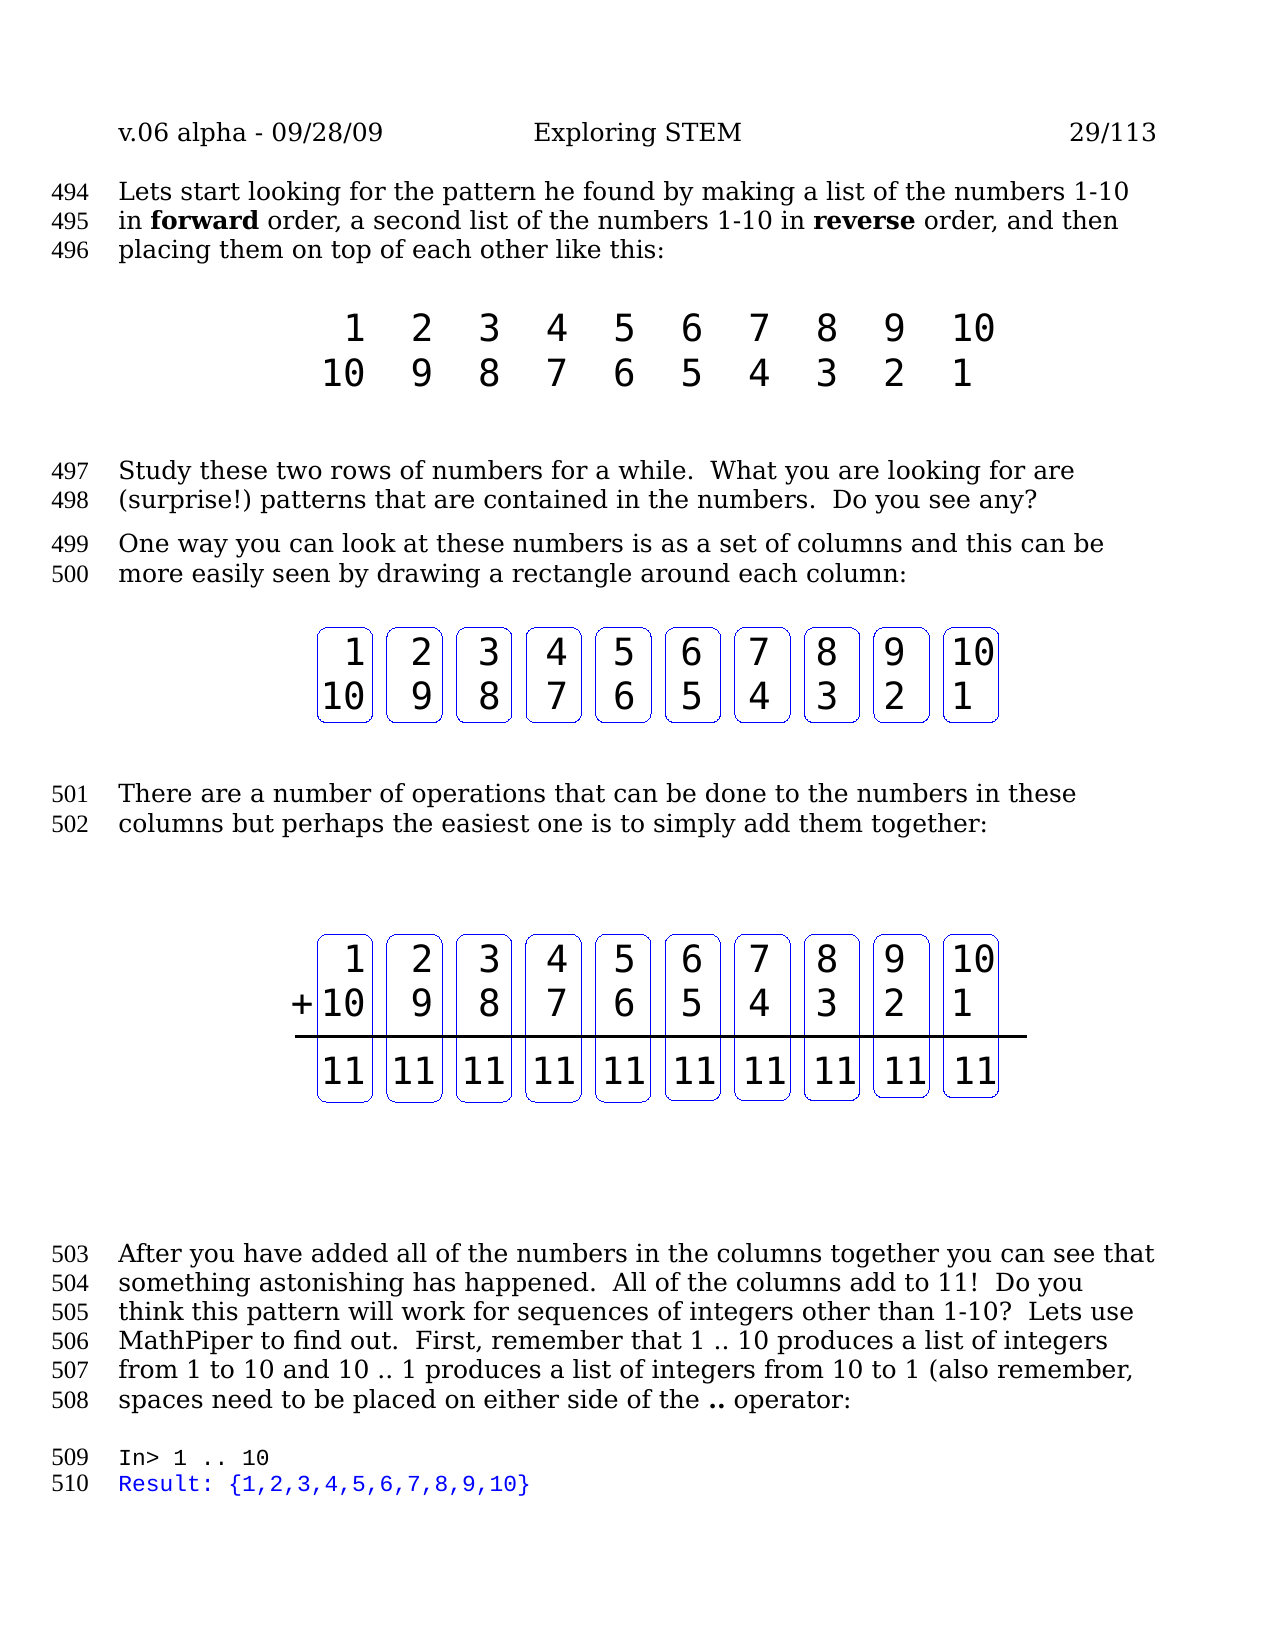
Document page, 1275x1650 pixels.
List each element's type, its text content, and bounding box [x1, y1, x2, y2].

text There are a number of operations that can be done to the numbers in these columns but perhaps the easiest one is to simply add them together: [118, 779, 1157, 838]
text After you have added all of the numbers in the columns together you can see that something astonishing has happened. All of the columns add to 11! Do you think this pattern will work for sequences of integers other than 1-10? Lets use MathPiper to find out. First, remember that 1 .. 10 produces a list of integers from 1 to 10 and 10 .. 1 produces a list of integers from 10 to 1 (also remember, spaces need to be placed on either side of the .. operator: [118, 1239, 1157, 1414]
text Result: {1,2,3,4,5,6,7,8,9,10} [118, 1472, 1157, 1498]
text Study these two rows of numbers for a while. What you are looking for are (surprise!) patterns that are contained in the numbers. Do you see any? [118, 456, 1157, 514]
text One way you can look at these numbers is as a set of columns and this can be more easily seen by drawing a rectangle around each column: [118, 529, 1157, 588]
text In> 1 .. 10 [118, 1446, 1157, 1472]
text Lets start looking for the pattern he found by making a list of the numbers 1-10 in forward order, a second list of the numbers 1-10 in reverse order, and then placing them on top of each other like this: [118, 177, 1157, 264]
